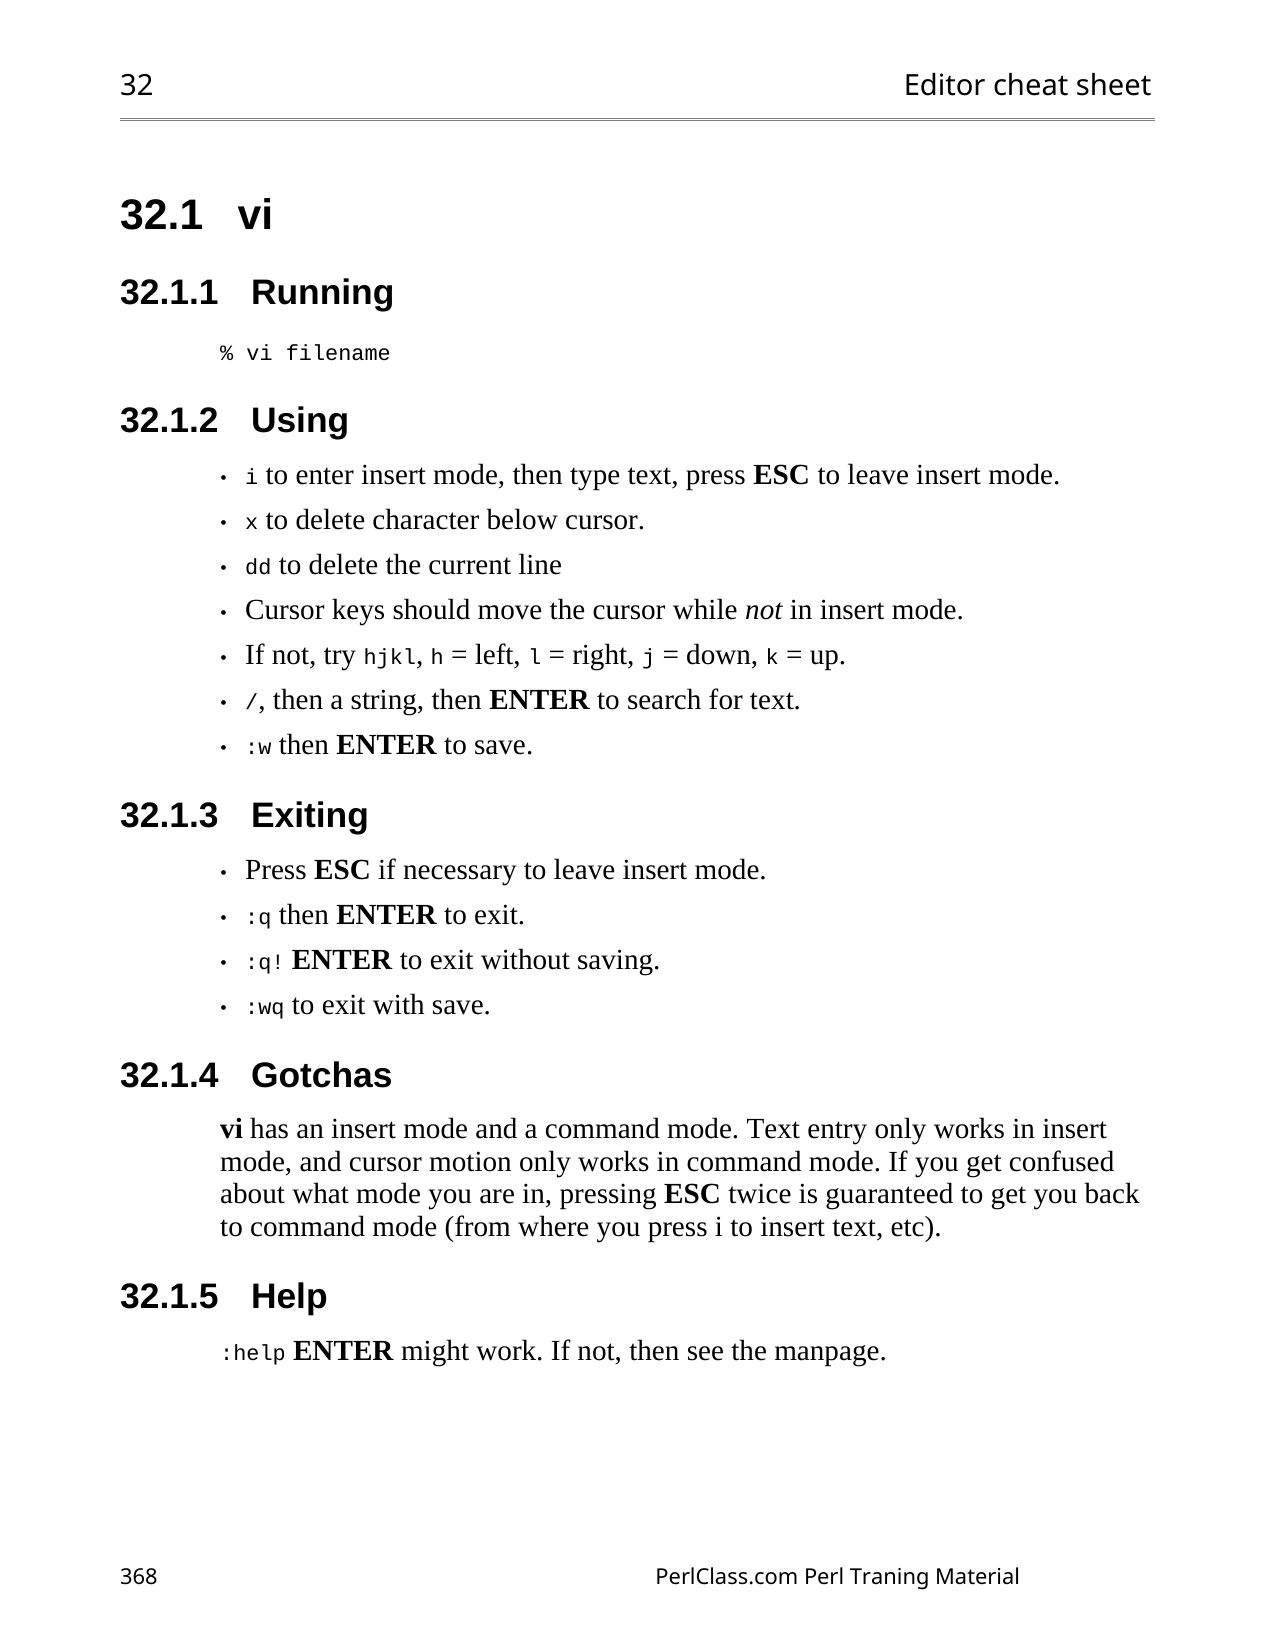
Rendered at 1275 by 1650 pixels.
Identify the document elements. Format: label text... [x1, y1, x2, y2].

text • Cursor keys should move the cursor while not in insert mode. [220, 593, 1155, 626]
text • x to delete character below cursor. [220, 503, 1155, 536]
text • dd to delete the current line [220, 548, 1155, 581]
subtitle Exiting [120, 788, 1155, 835]
subtitle Gotchas [120, 1048, 1155, 1095]
text • :wq to exit with save. [220, 988, 1155, 1021]
subtitle Using [120, 393, 1155, 440]
text • If not, try hjkl, h = left, l = right, j = down, k = up. [220, 638, 1155, 671]
text • Press ESC if necessary to leave insert mode. [220, 853, 1155, 886]
text • :w then ENTER to save. [220, 729, 1155, 761]
text • :q! ENTER to exit without saving. [220, 943, 1155, 976]
text vi has an insert mode and a command mode. Text entry only works in insert mode, and cursor motion only works in command mode. If you get confused about what mode you are in, pressing ESC twice is guaranteed to get you back to command mode (from where you press i to insert text, etc). [220, 1113, 1155, 1243]
text • i to enter insert mode, then type text, press ESC to leave insert mode. [220, 458, 1155, 491]
text • /, then a string, then ENTER to search for text. [220, 684, 1155, 716]
subtitle Running [120, 265, 1155, 312]
subtitle Help [120, 1270, 1155, 1316]
text :help ENTER might work. If not, then see the manpage. [220, 1334, 1155, 1367]
text % vi filename [220, 337, 1155, 366]
text • :q then ENTER to exit. [220, 898, 1155, 931]
subtitle vi [120, 182, 1155, 238]
